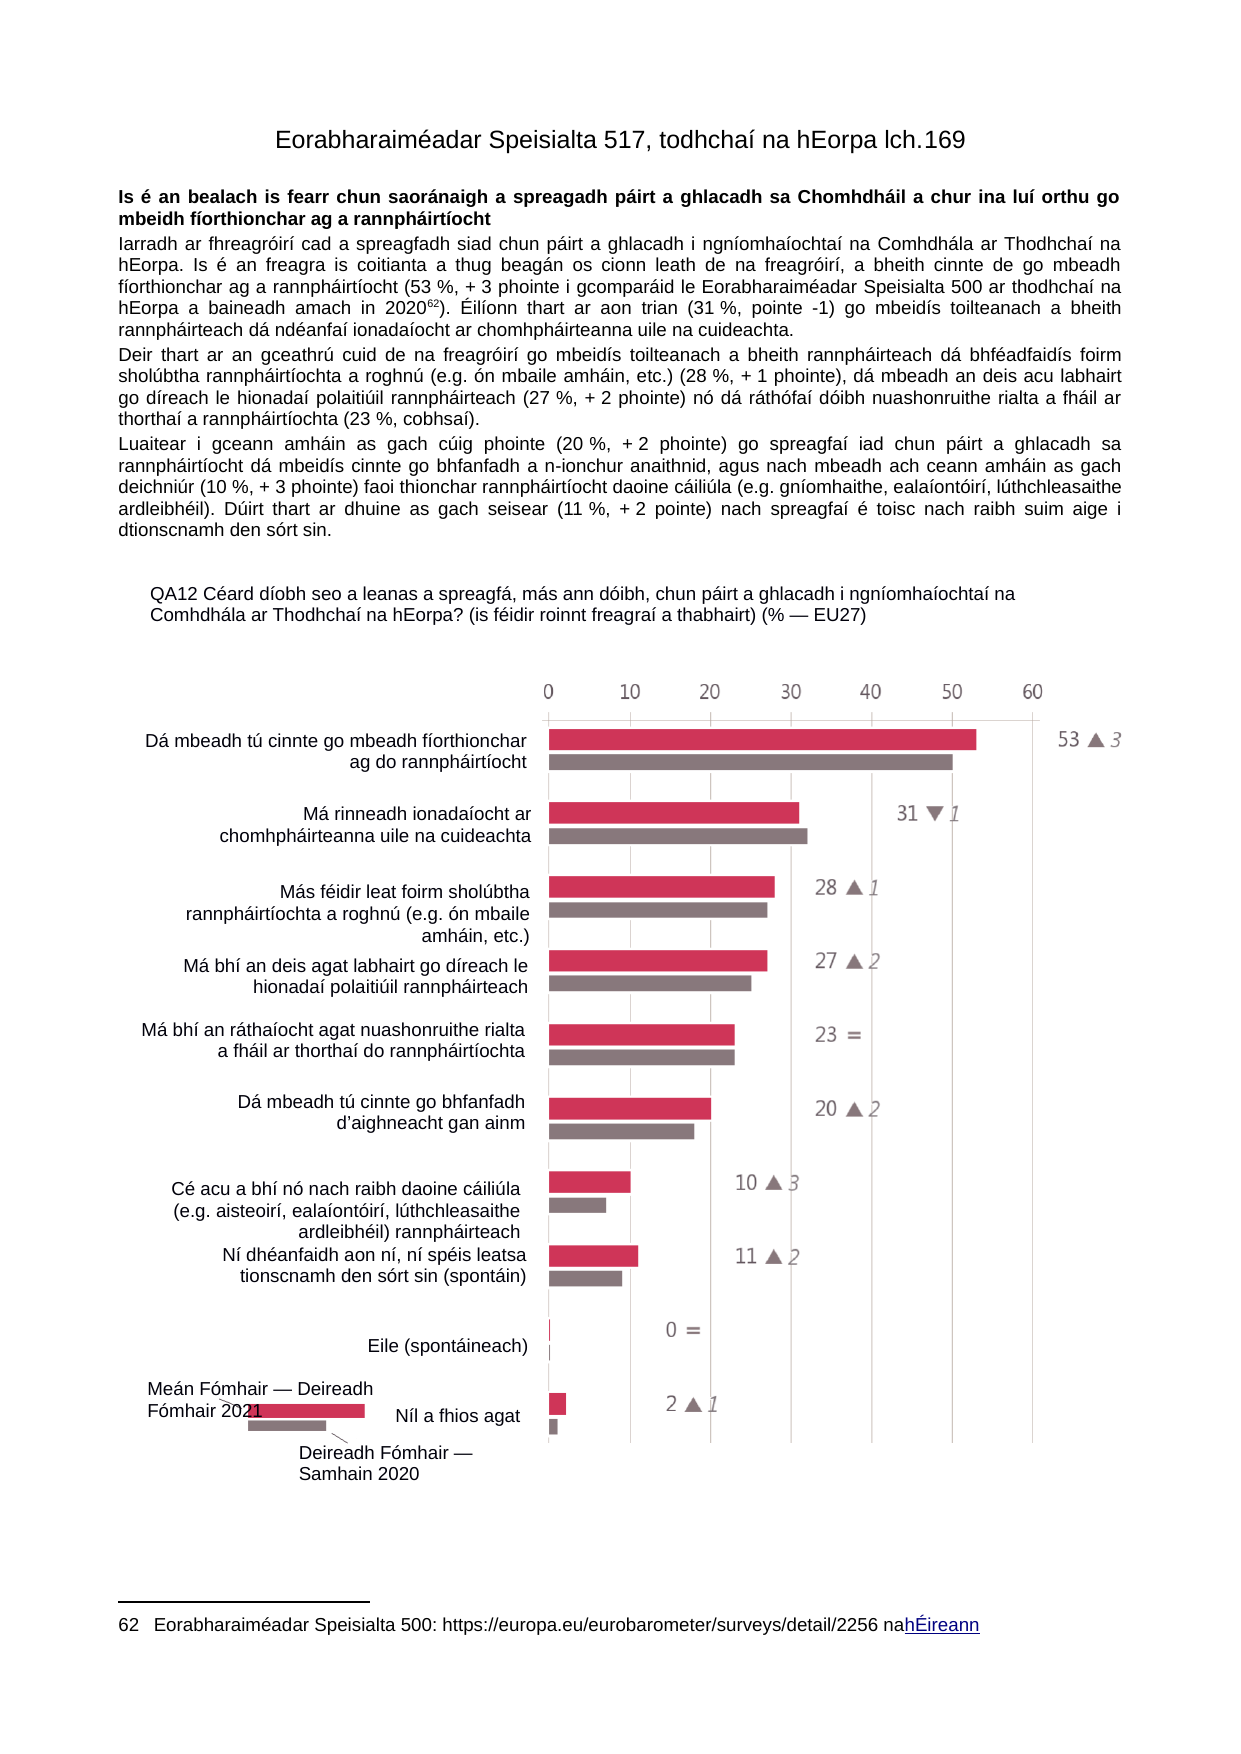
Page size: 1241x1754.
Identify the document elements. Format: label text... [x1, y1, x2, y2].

text Luaitear i gceann amháin as gach cúig phointe (20 %, + 2 phointe) go spreagfaí iad chun páirt a ghlacadh sa rannpháirtíocht dá mbeidís cinnte go bhfanfadh a n-ionchur anaithnid, agus nach mbeadh ach ceann amháin as gach deichniúr (10 %, + 3 phointe) faoi thionchar rannpháirtíocht daoine cáiliúla (e.g. gníomhaithe, ealaíontóirí, lúthchleasaithe ardleibhéil). Dúirt thart ar dhuine as gach seisear (11 %, + 2 pointe) nach spreagfaí é toisc nach raibh suim aige i dtionscnamh den sórt sin. [118, 433, 1122, 541]
picture [212, 1394, 368, 1444]
text Deir thart ar an gceathrú cuid de na freagróirí go mbeidís toilteanach a bheith rannpháirteach dá bhféadfaidís foirm sholúbtha rannpháirtíochta a roghnú (e.g. ón mbaile amháin, etc.) (28 %, + 1 phointe), dá mbeadh an deis acu labhairt go díreach le hionadaí polaitiúil rannpháirteach (27 %, + 2 phointe) nó dá ráthófaí dóibh nuashonruithe rialta a fháil ar thorthaí a rannpháirtíochta (23 %, cobhsaí). [118, 343, 1122, 430]
picture [535, 673, 1137, 1443]
text Eorabharaiméadar Speisialta 500: https://europa.eu/eurobarometer/surveys/detail/2256 nahÉireann [118, 1614, 1122, 1636]
text Iarradh ar fhreagróirí cad a spreagfadh siad chun páirt a ghlacadh i ngníomhaíochtaí na Comhdhála ar Thodhchaí na hEorpa. Is é an freagra is coitianta a thug beagán os cionn leath de na freagróirí, a bheith cinnte de go mbeadh fíorthionchar ag a rannpháirtíocht (53 %, + 3 phointe i gcomparáid le Eorabharaiméadar Speisialta 500 ar thodhchaí na hEorpa a baineadh amach in 2020). Éilíonn thart ar aon trian (31 %, pointe -1) go mbeidís toilteanach a bheith rannpháirteach dá ndéanfaí ionadaíocht ar chomhpháirteanna uile na cuideachta. [118, 232, 1122, 340]
text Is é an bealach is fearr chun saoránaigh a spreagadh páirt a ghlacadh sa Chomhdháil a chur ina luí orthu go mbeidh fíorthionchar ag a rannpháirtíocht [118, 186, 1122, 229]
